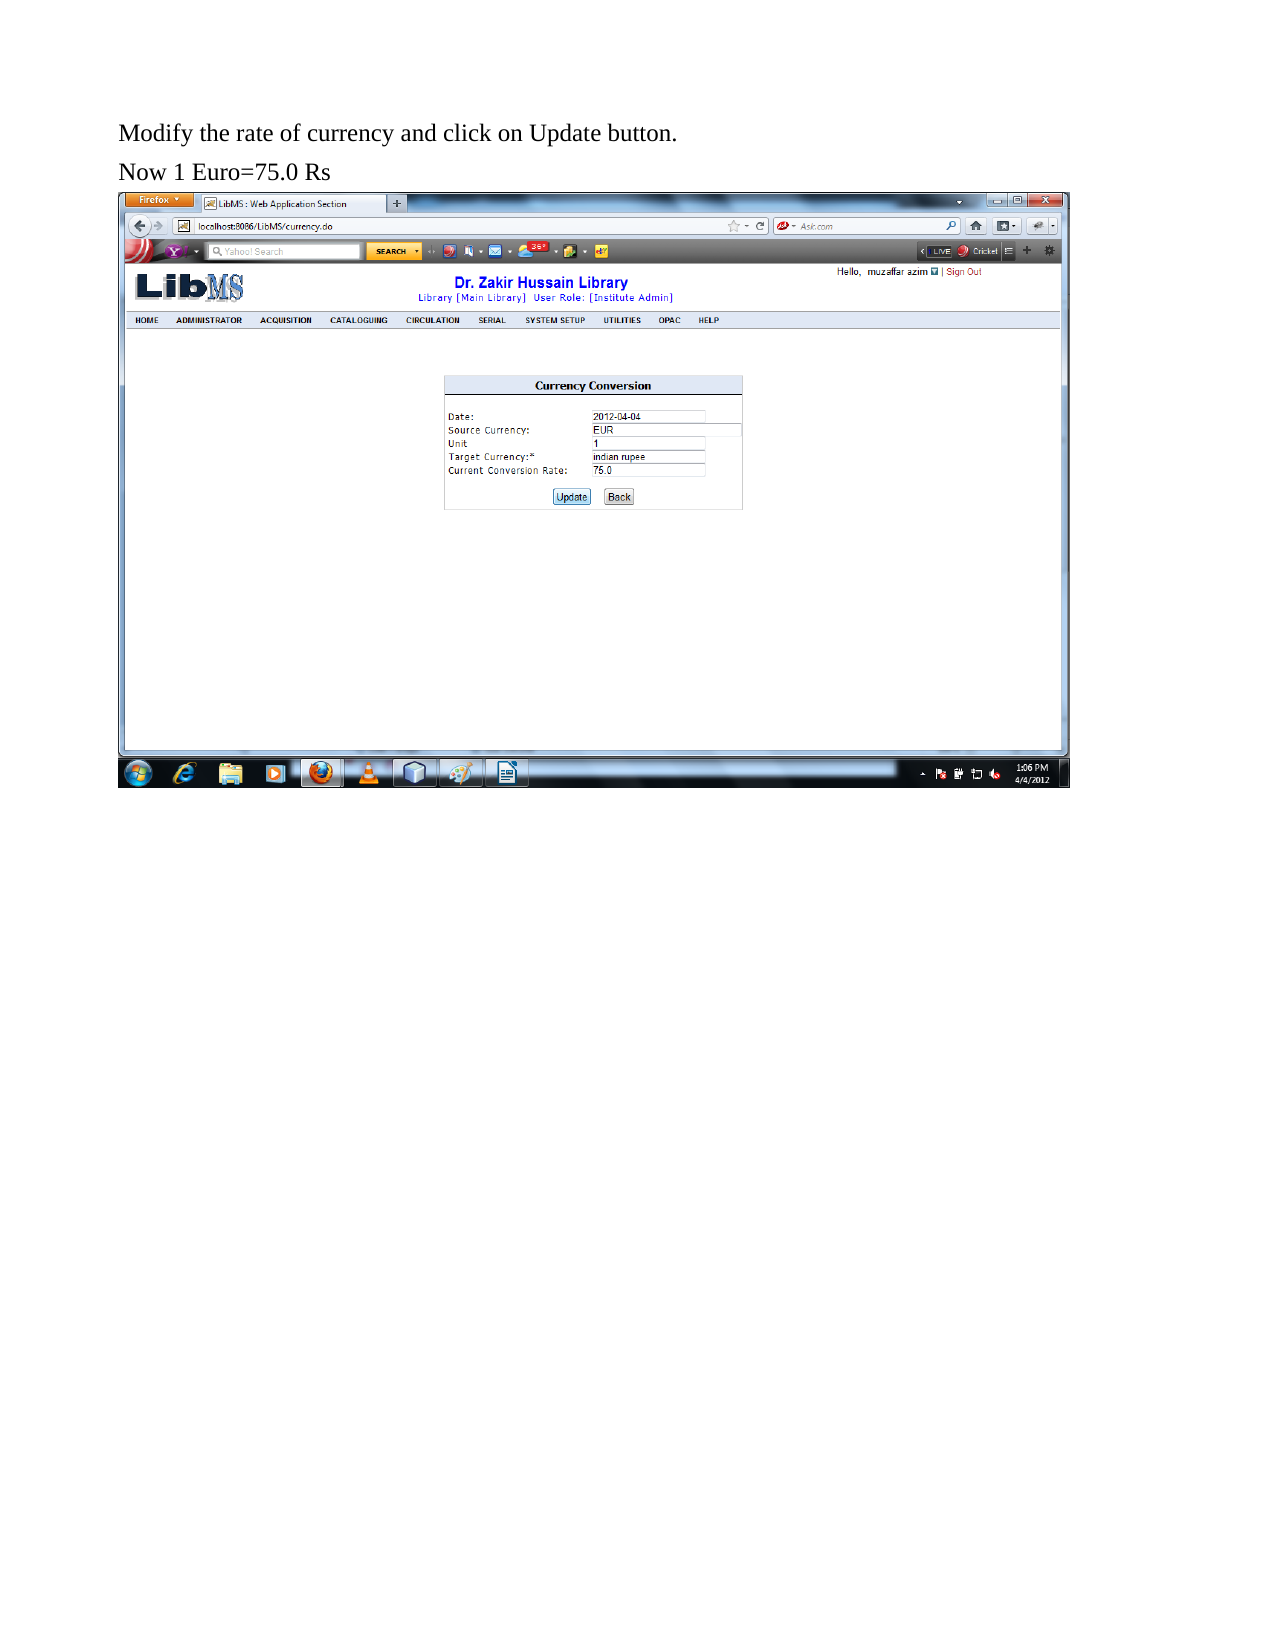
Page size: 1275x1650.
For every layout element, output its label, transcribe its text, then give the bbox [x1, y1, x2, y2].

text Modify the rate of currency and click on Update button. [118, 118, 1157, 147]
picture [118, 192, 1157, 844]
text Now 1 Euro=75.0 Rs [118, 157, 1157, 186]
